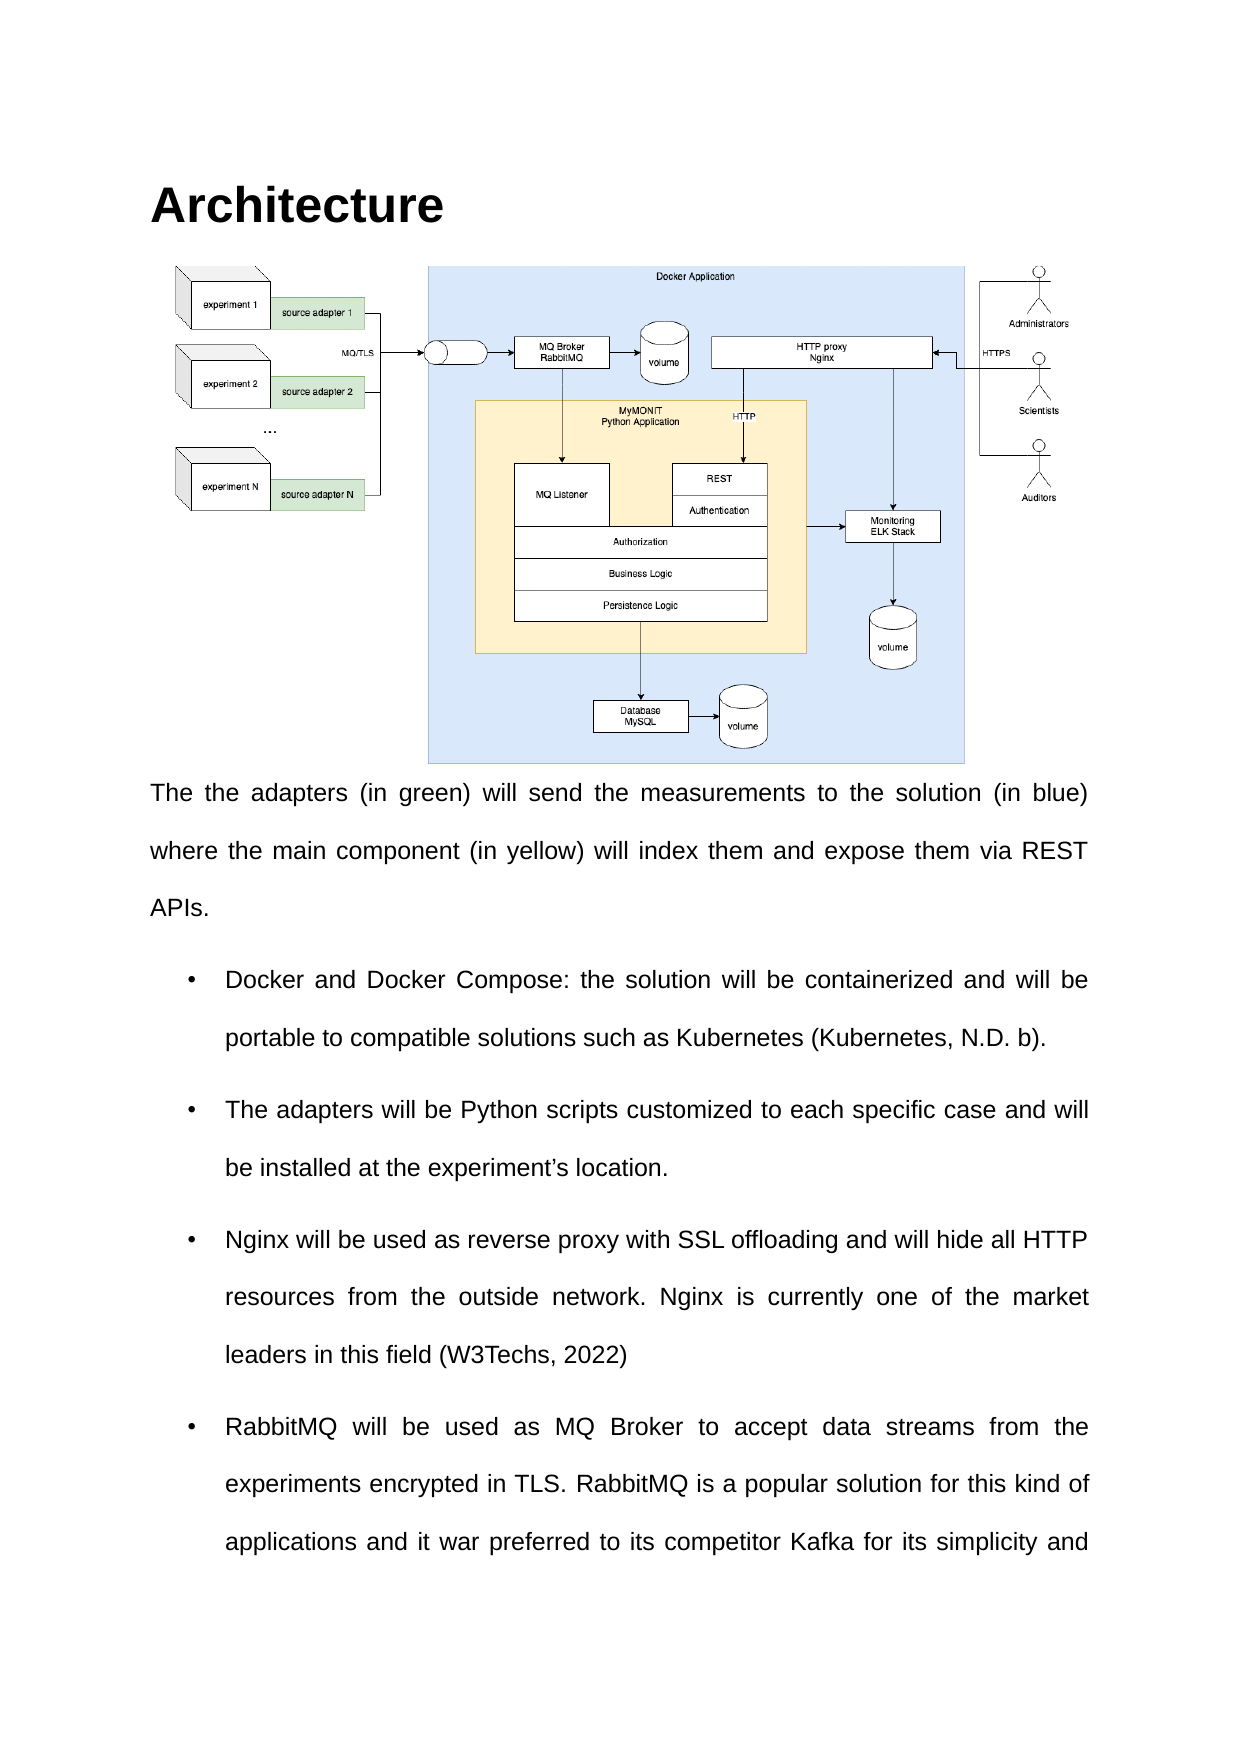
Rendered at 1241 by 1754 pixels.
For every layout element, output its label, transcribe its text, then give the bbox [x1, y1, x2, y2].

picture [175, 266, 1069, 764]
list RabbitMQ will be used as MQ Broker to accept data streams from the experiments encrypted in TLS. RabbitMQ is a popular solution for this kind of applications and it war preferred to its competitor Kafka for its simplicity and [187, 1412, 1091, 1556]
text The the adapters (in green) will send the measurements to the solution (in blue) where the main component (in yellow) will index them and expose them via REST APIs. [150, 698, 1091, 922]
subtitle Architecture [150, 175, 1091, 232]
list Docker and Docker Compose: the solution will be containerized and will be portable to compatible solutions such as Kubernetes (Kubernetes, N.D. b). [187, 965, 1091, 1052]
list The adapters will be Python scripts customized to each specific case and will be installed at the experiment’s location. [187, 1095, 1091, 1181]
list Nginx will be used as reverse proxy with SSL offloading and will hide all HTTP resources from the outside network. Nginx is currently one of the market leaders in this field (W3Techs, 2022) [187, 1224, 1091, 1368]
